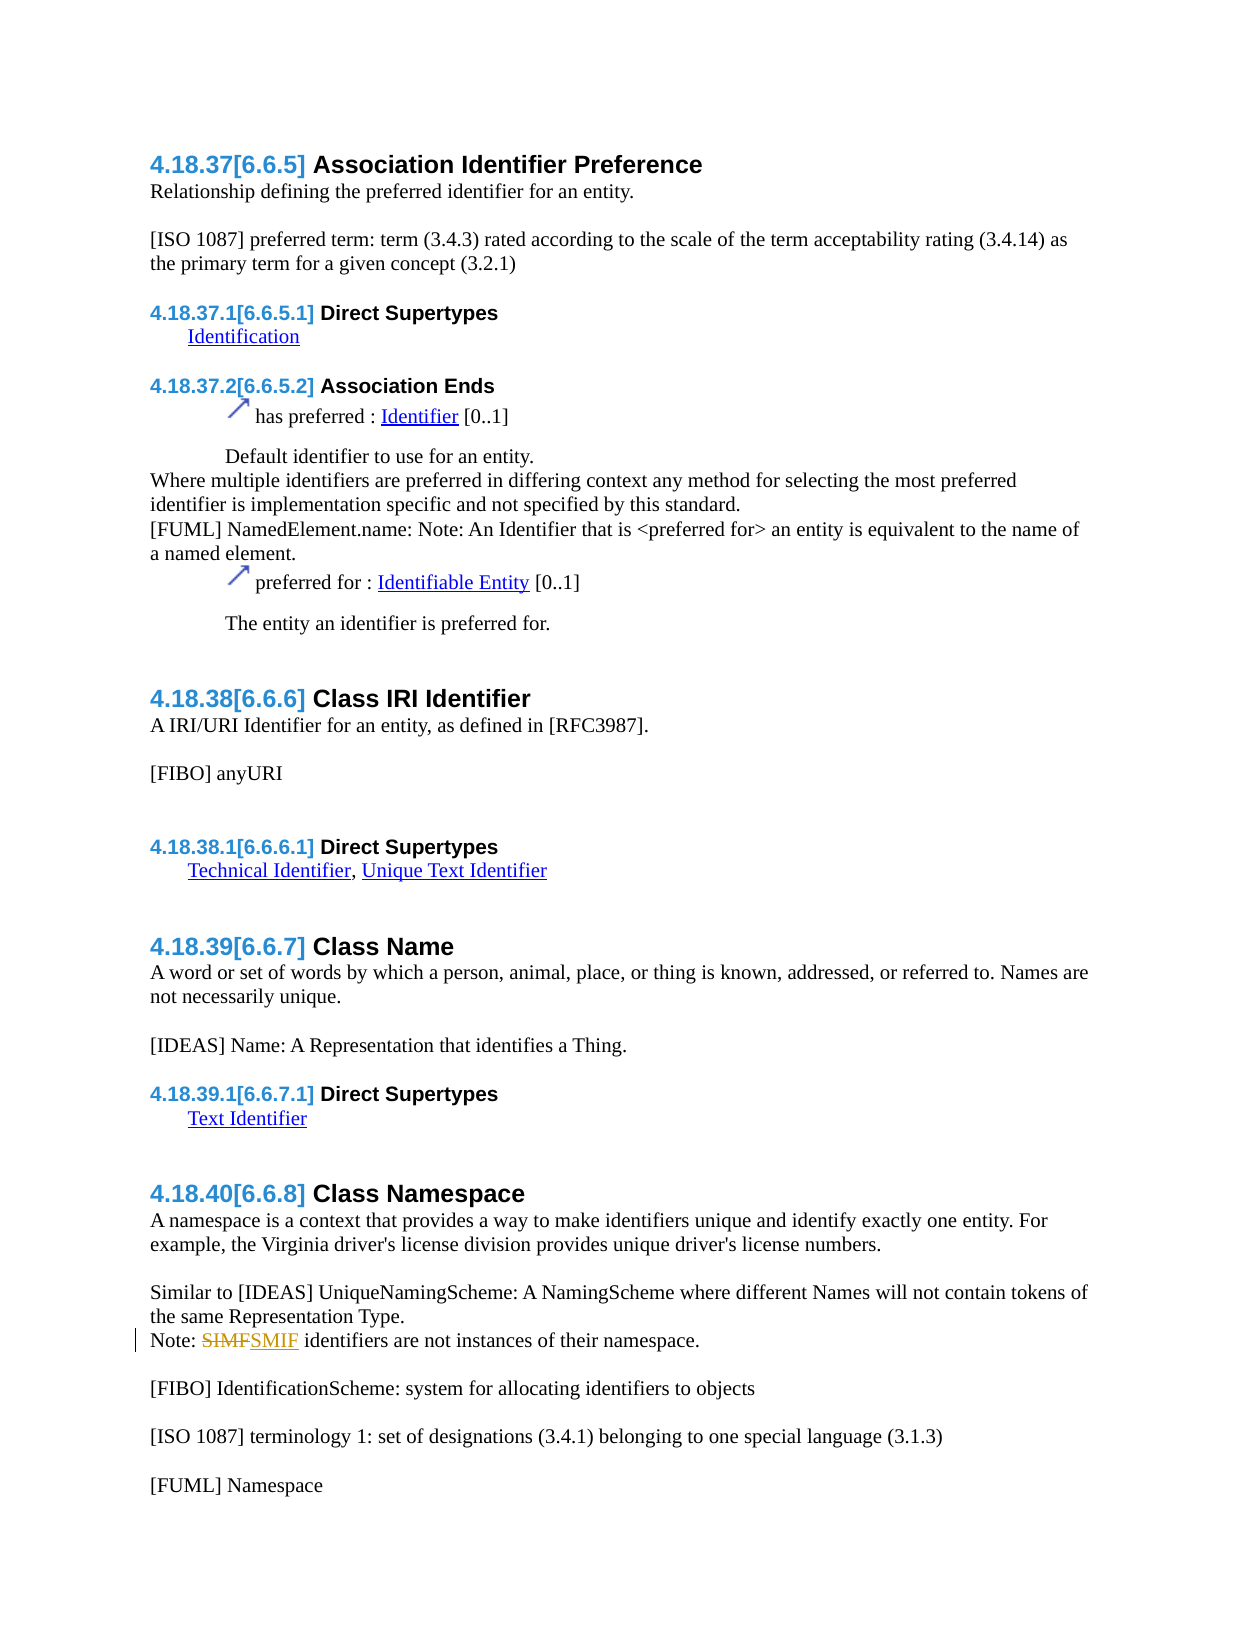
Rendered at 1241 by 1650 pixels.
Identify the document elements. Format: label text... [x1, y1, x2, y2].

text Default identifier to use for an entity. Where multiple identifiers are preferred in differing context any method for selecting the most preferred identifier is implementation specific and not specified by this standard. [FUML] NamedElement.name: Note: An Identifier that is <preferred for> an entity is equivalent to the name of a named element. [150, 444, 1090, 564]
subtitle Direct Supertypes [150, 834, 1090, 858]
text A namespace is a context that provides a way to make identifiers unique and identify exactly one entity. For example, the Virginia driver's license division provides unique driver's license numbers. Similar to [IDEAS] UniqueNamingScheme: A NamingScheme where different Names will not contain tokens of the same Representation Type. Note: SMIF identifiers are not instances of their namespace. [FIBO] IdentificationScheme: system for allocating identifiers to objects [ISO 1087] terminology 1: set of designations (3.4.1) belonging to one special language (3.1.3) [FUML] Namespace [150, 1208, 1090, 1497]
text Relationship defining the preferred identifier for an entity. [ISO 1087] preferred term: term (3.4.3) rated according to the scale of the term acceptability rating (3.4.14) as the primary term for a given concept (3.2.1) [150, 179, 1090, 275]
text A word or set of words by which a person, animal, place, or thing is known, addressed, or referred to. Names are not necessarily unique. [IDEAS] Name: A Representation that identifies a Thing. [150, 960, 1090, 1057]
text Identification [187, 324, 1090, 348]
text The entity an identifier is preferred for. [150, 611, 1090, 635]
subtitle Class Namespace [150, 1179, 1090, 1208]
text has preferred : Identifier [0..1] [150, 398, 1090, 428]
text A IRI/URI Identifier for an entity, as defined in [RFC3987]. [FIBO] anyURI [150, 713, 1090, 809]
text Technical Identifier, Unique Text Identifier [187, 858, 1090, 882]
picture [225, 398, 251, 423]
text Text Identifier [187, 1106, 1090, 1130]
subtitle Direct Supertypes [150, 301, 1090, 324]
subtitle Class IRI Identifier [150, 684, 1090, 713]
subtitle Direct Supertypes [150, 1082, 1090, 1106]
picture [225, 564, 251, 590]
subtitle Association Identifier Preference [150, 150, 1090, 179]
subtitle Association Ends [150, 374, 1090, 398]
subtitle Class Name [150, 932, 1090, 960]
text preferred for : Identifiable Entity [0..1] [150, 564, 1090, 594]
